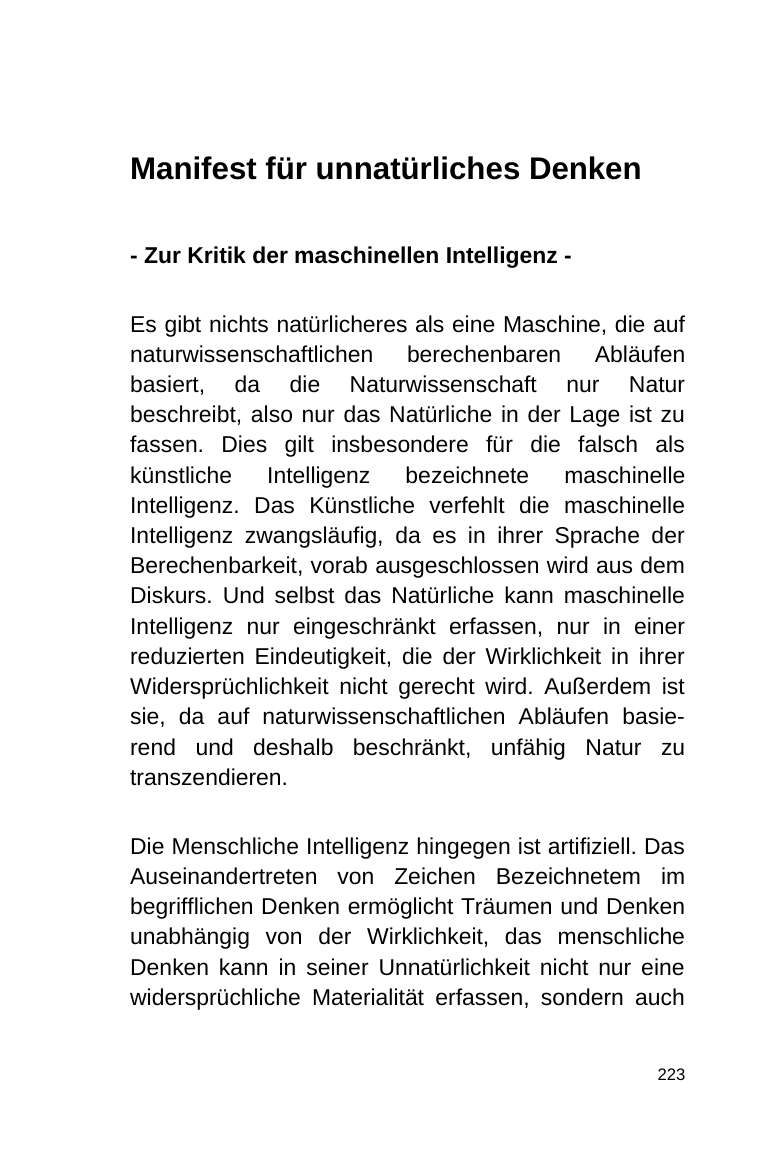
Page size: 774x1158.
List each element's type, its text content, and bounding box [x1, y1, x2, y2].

text Die Menschliche Intelligenz hingegen ist artifiziell. Das Auseinandertreten von Zeichen Bezeichnetem im begrifflichen Denken ermöglicht Träumen und Denken unabhängig von der Wirklichkeit, das menschliche Denken kann in seiner Unnatürlichkeit nicht nur eine widersprüchliche Materialität erfassen, sondern auch [130, 833, 685, 1010]
text Es gibt nichts natürlicheres als eine Maschine, die auf naturwissenschaftlichen berechenbaren Abläufen basiert, da die Naturwissenschaft nur Natur beschreibt, also nur das Natürliche in der Lage ist zu fassen. Dies gilt insbesondere für die falsch als künstliche Intelligenz bezeichnete maschinelle Intelligenz. Das Künstliche verfehlt die maschinelle Intelligenz zwangsläufig, da es in ihrer Sprache der Berechenbarkeit, vorab ausgeschlossen wird aus dem Diskurs. Und selbst das Natürliche kann maschinelle Intelligenz nur eingeschränkt erfassen, nur in einer reduzierten Eindeutigkeit, die der Wirklichkeit in ihrer Widersprüchlichkeit nicht gerecht wird. Außerdem ist sie, da auf naturwissenschaftlichen Abläufen basie-rend und deshalb beschränkt, unfähig Natur zu transzendieren. [130, 311, 685, 790]
subtitle Manifest für unnatürliches Denken [130, 150, 685, 186]
text - Zur Kritik der maschinellen Intelligenz - [130, 242, 685, 268]
